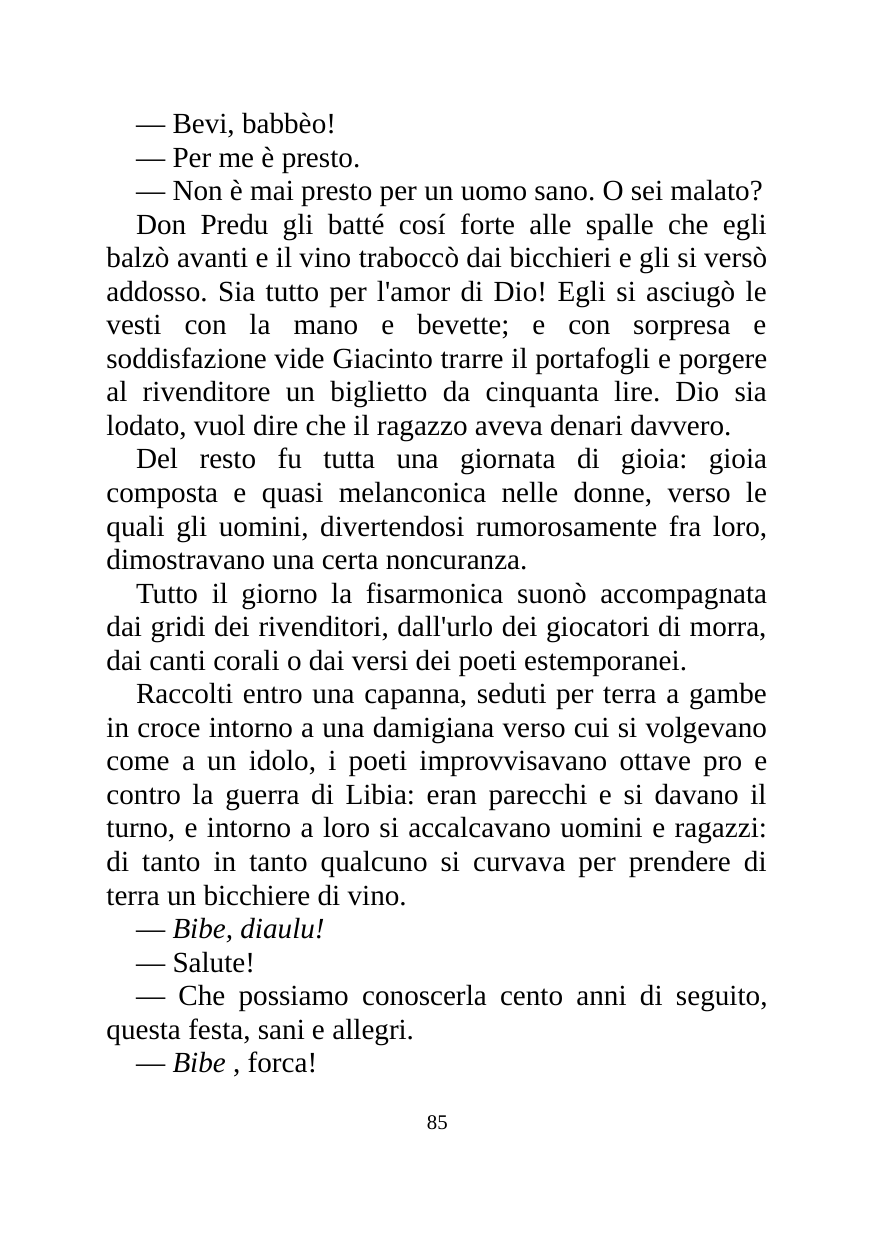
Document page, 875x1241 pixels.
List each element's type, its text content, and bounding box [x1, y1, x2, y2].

text — Salute! [106, 945, 768, 978]
text Tutto il giorno la fisarmonica suonò accompagnata dai gridi dei rivenditori, dall'urlo dei giocatori di morra, dai canti corali o dai versi dei poeti estemporanei. [106, 576, 768, 676]
text — Per me è presto. [106, 140, 768, 173]
text — Che possiamo conoscerla cento anni di seguito, questa festa, sani e allegri. [106, 978, 768, 1045]
text — Bibe, diaulu! [106, 911, 768, 945]
text — Bibe , forca! [106, 1045, 768, 1079]
text — Non è mai presto per un uomo sano. O sei malato? [106, 173, 768, 207]
text Don Predu gli batté cosí forte alle spalle che egli balzò avanti e il vino traboccò dai bicchieri e gli si versò addosso. Sia tutto per l'amor di Dio! Egli si asciugò le vesti con la mano e bevette; e con sorpresa e soddisfazione vide Giacinto trarre il portafogli e porgere al rivenditore un biglietto da cinquanta lire. Dio sia lodato, vuol dire che il ragazzo aveva denari davvero. [106, 207, 768, 442]
text Del resto fu tutta una giornata di gioia: gioia composta e quasi melanconica nelle donne, verso le quali gli uomini, divertendosi rumorosamente fra loro, dimostravano una certa noncuranza. [106, 442, 768, 576]
text Raccolti entro una capanna, seduti per terra a gambe in croce intorno a una damigiana verso cui si volgevano come a un idolo, i poeti improvvisavano ottave pro e contro la guerra di Libia: eran parecchi e si davano il turno, e intorno a loro si accalcavano uomini e ragazzi: di tanto in tanto qualcuno si curvava per prendere di terra un bicchiere di vino. [106, 676, 768, 911]
text — Bevi, babbèo! [106, 106, 768, 140]
